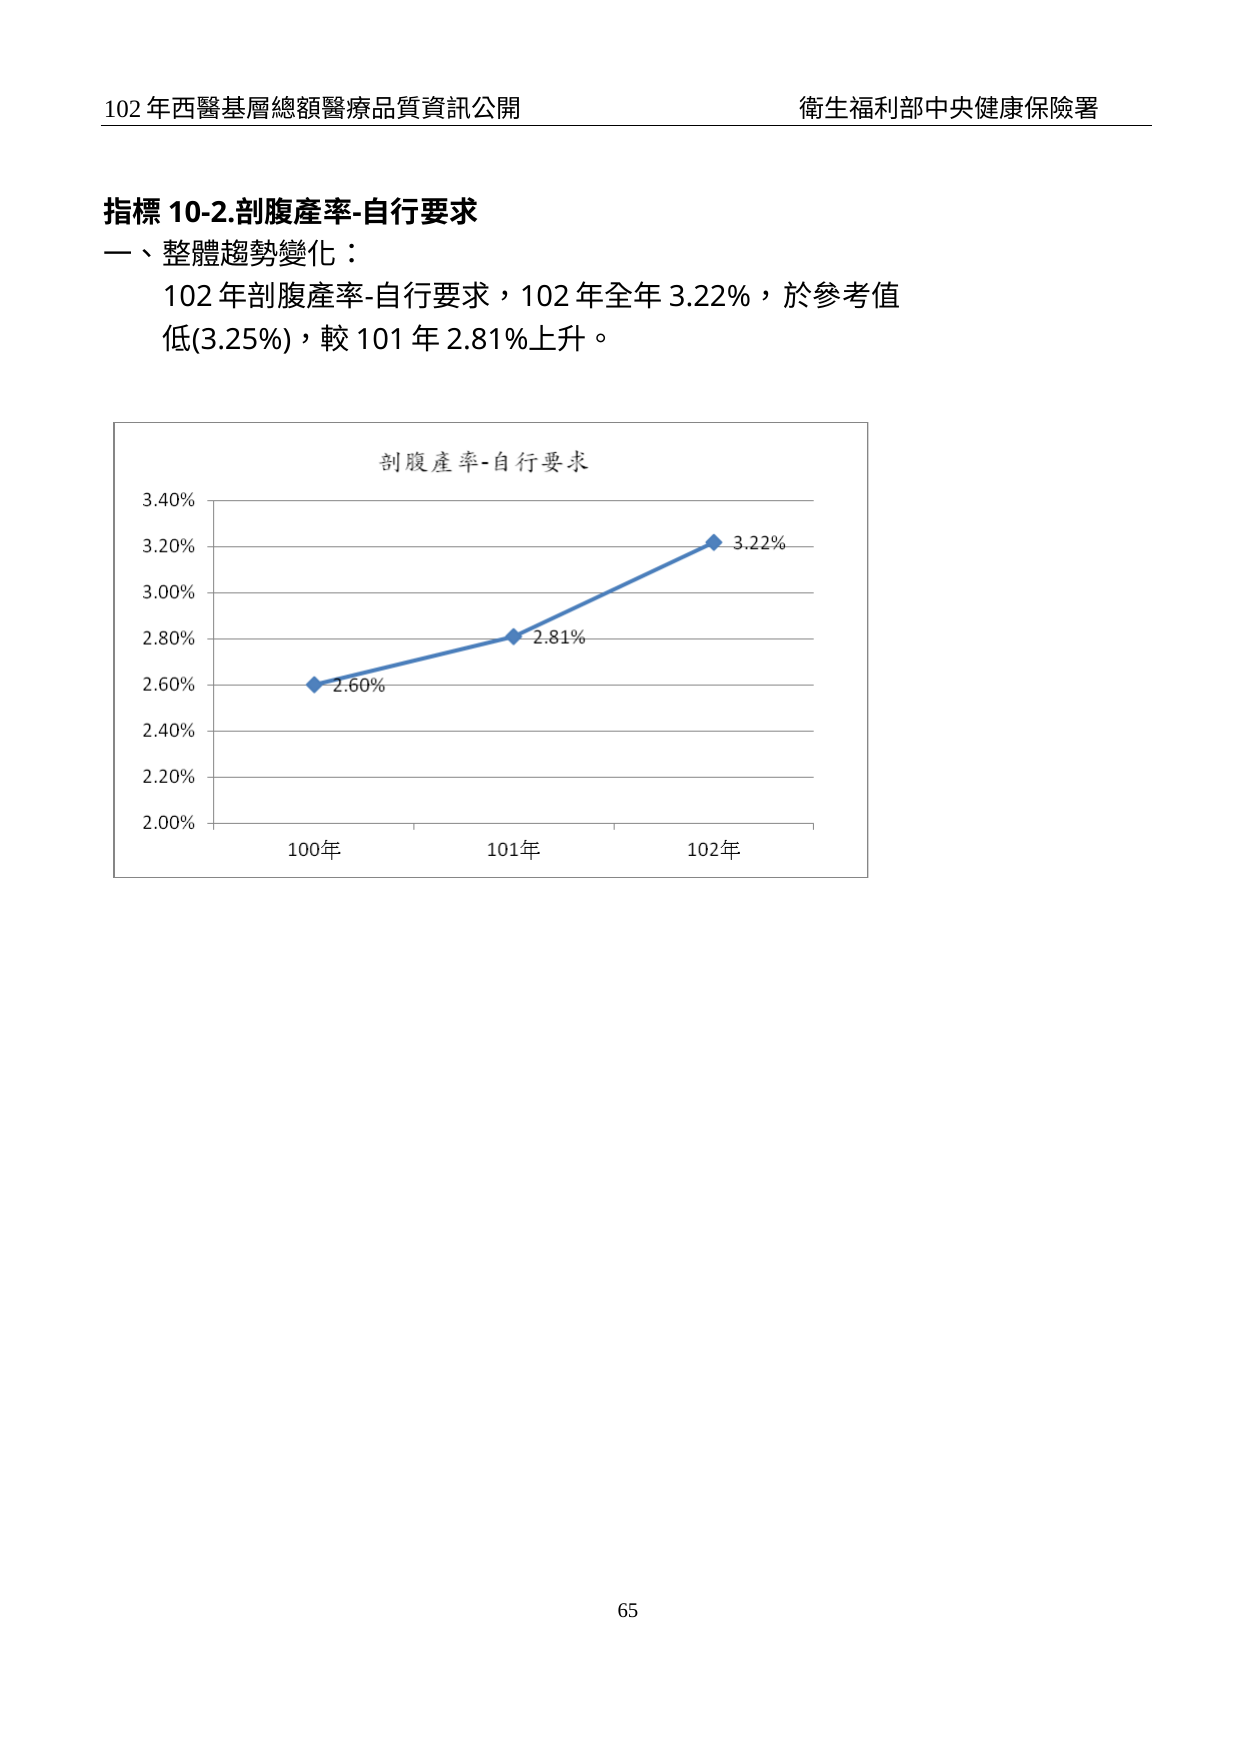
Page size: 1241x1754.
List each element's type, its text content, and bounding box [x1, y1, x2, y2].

table_cell [485, 231, 583, 273]
table_cell [104, 564, 112, 645]
table_cell [387, 401, 485, 422]
table_cell [584, 878, 683, 888]
table_cell [288, 878, 387, 888]
picture [112, 422, 869, 878]
table_cell [869, 645, 900, 726]
table_cell 102年剖腹產率-自行要求，102年全年3.22%，低(3.25%)，較101年2.81%上升。 [104, 273, 783, 401]
table_cell [104, 645, 112, 726]
table_cell [288, 889, 387, 928]
table_cell [684, 231, 783, 273]
table_cell [485, 401, 583, 422]
table_cell [584, 401, 683, 422]
table_cell [104, 401, 190, 482]
table_cell 一、整體趨勢變化： [104, 231, 485, 273]
table_cell [104, 807, 190, 888]
table_cell [784, 807, 900, 888]
table_cell [784, 401, 900, 482]
table_cell [784, 889, 900, 928]
table_cell [387, 878, 485, 888]
table_cell [485, 889, 583, 928]
table_cell [190, 878, 288, 888]
table_cell [869, 564, 900, 645]
table_header [784, 188, 900, 231]
table_cell 於參考值 [784, 273, 900, 401]
table_cell [288, 401, 387, 422]
table_cell [869, 726, 900, 807]
table_cell [104, 482, 112, 563]
table_cell [190, 401, 288, 422]
table_cell [485, 878, 583, 888]
table_cell [104, 889, 190, 928]
table_cell [104, 726, 112, 807]
table_header [684, 188, 783, 231]
table_header [584, 188, 683, 231]
table_cell [584, 889, 683, 928]
table_header 指標10-2.剖腹產率-自行要求 [104, 188, 583, 231]
table_cell [684, 878, 783, 888]
table_cell [684, 889, 783, 928]
table_cell [869, 482, 900, 563]
table_cell [684, 401, 783, 422]
table_cell [784, 231, 900, 273]
table_cell [584, 231, 683, 273]
table_cell [190, 889, 288, 928]
table_cell [387, 889, 485, 928]
